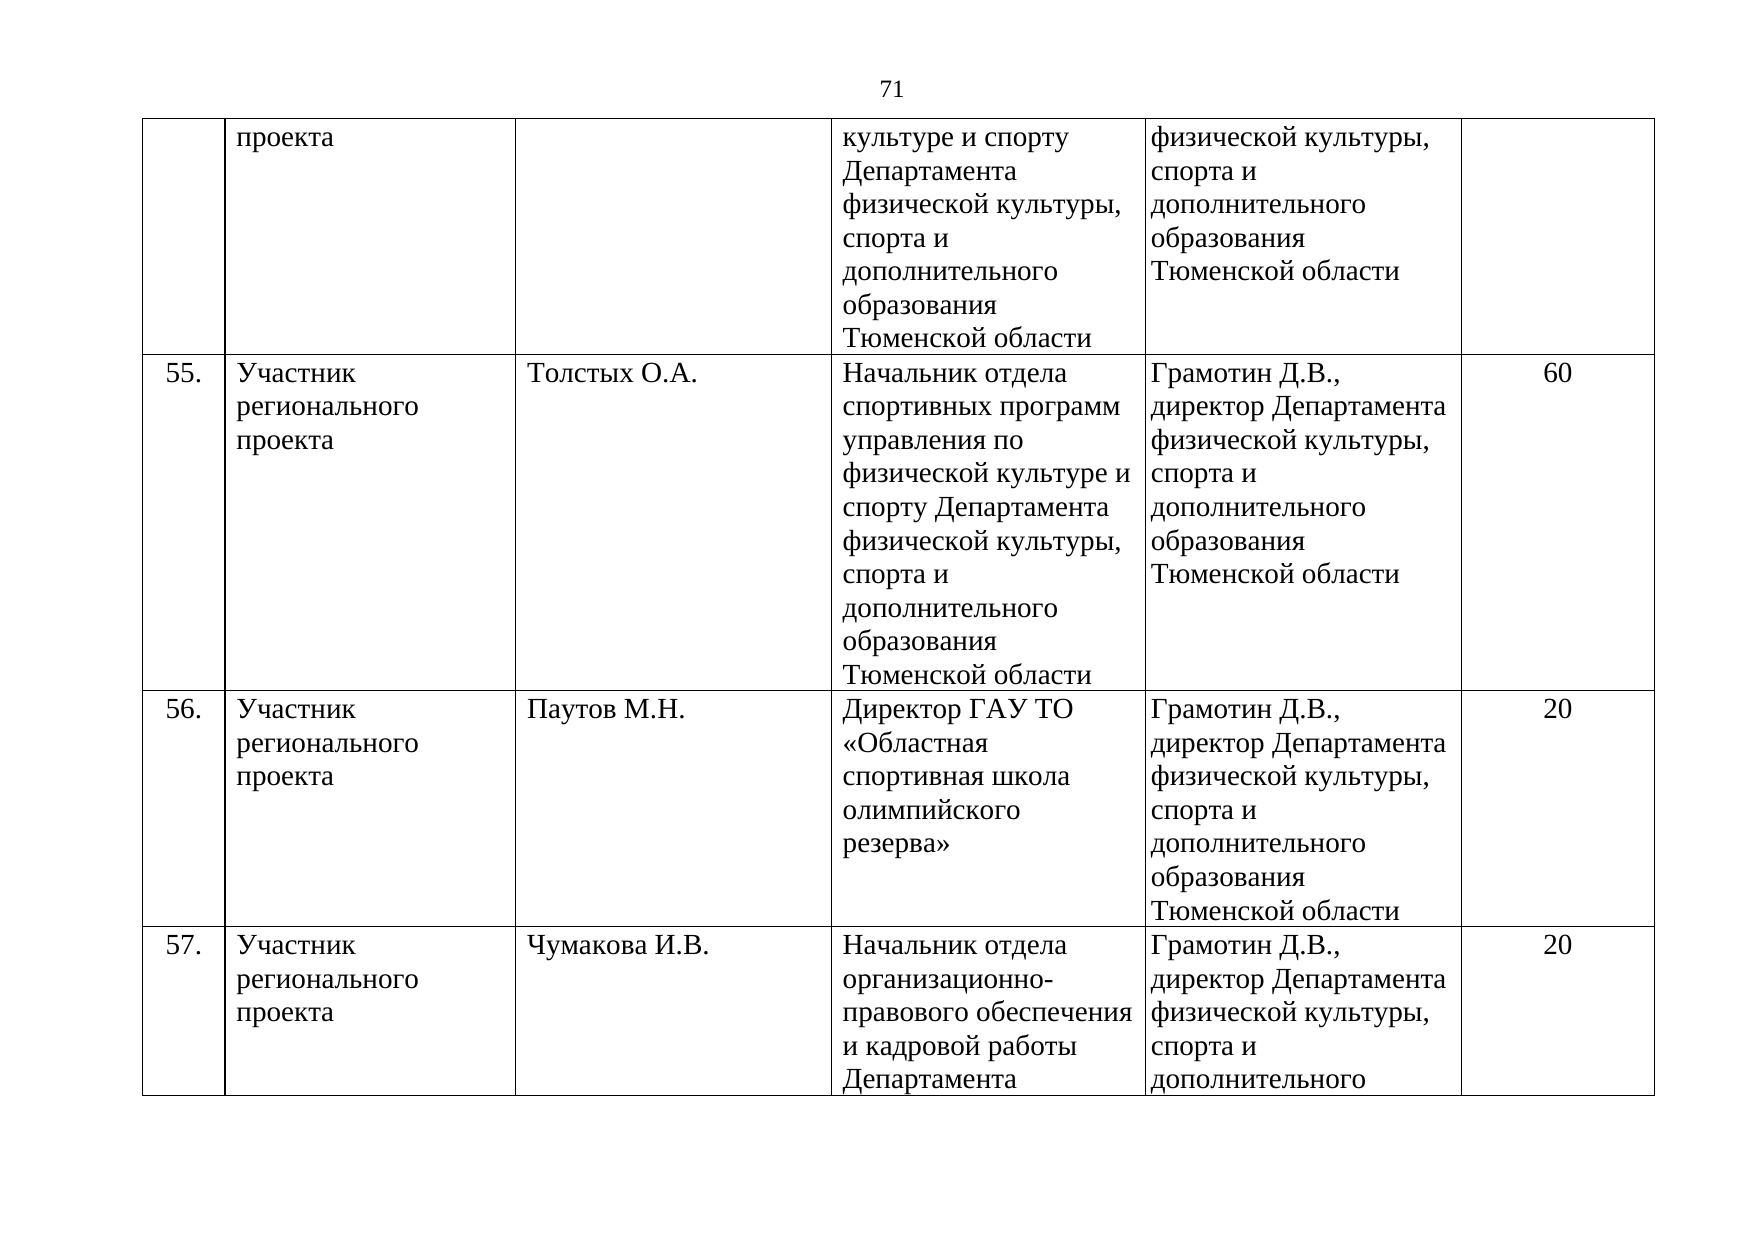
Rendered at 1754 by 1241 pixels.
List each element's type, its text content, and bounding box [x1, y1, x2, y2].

table_cell Грамотин Д.В., директор Департамента физической культуры, спорта и дополнительного [1146, 927, 1461, 1095]
table_cell 20 [1462, 927, 1654, 1095]
table_cell Паутов М.Н. [516, 691, 831, 926]
table_cell Участник регионального проекта [226, 355, 515, 690]
table_cell 55. [143, 355, 224, 690]
table_cell [1462, 119, 1654, 354]
table_cell Начальник отдела организационно-правового обеспечения и кадровой работы Департамента [832, 927, 1145, 1095]
table_cell Директор ГАУ ТО «Областная спортивная школа олимпийского резерва» [832, 691, 1145, 926]
table_cell [143, 119, 224, 354]
table_cell культуре и спорту Департамента физической культуры, спорта и дополнительного образования Тюменской области [832, 119, 1145, 354]
table_cell Толстых О.А. [516, 355, 831, 690]
table_cell Грамотин Д.В., директор Департамента физической культуры, спорта и дополнительного образования Тюменской области [1146, 355, 1461, 690]
table_cell Грамотин Д.В., директор Департамента физической культуры, спорта и дополнительного образования Тюменской области [1146, 691, 1461, 926]
table_cell Участник регионального проекта [226, 691, 515, 926]
table_cell 57. [143, 927, 224, 1095]
table_cell 60 [1462, 355, 1654, 690]
table_cell физической культуры, спорта и дополнительного образования Тюменской области [1146, 119, 1461, 354]
table_cell проекта [226, 119, 515, 354]
table_cell Начальник отдела спортивных программ управления по физической культуре и спорту Департамента физической культуры, спорта и дополнительного образования Тюменской области [832, 355, 1145, 690]
table_cell 20 [1462, 691, 1654, 926]
table_cell Чумакова И.В. [516, 927, 831, 1095]
table_cell 56. [143, 691, 224, 926]
table_cell [516, 119, 831, 354]
table_cell Участник регионального проекта [226, 927, 515, 1095]
